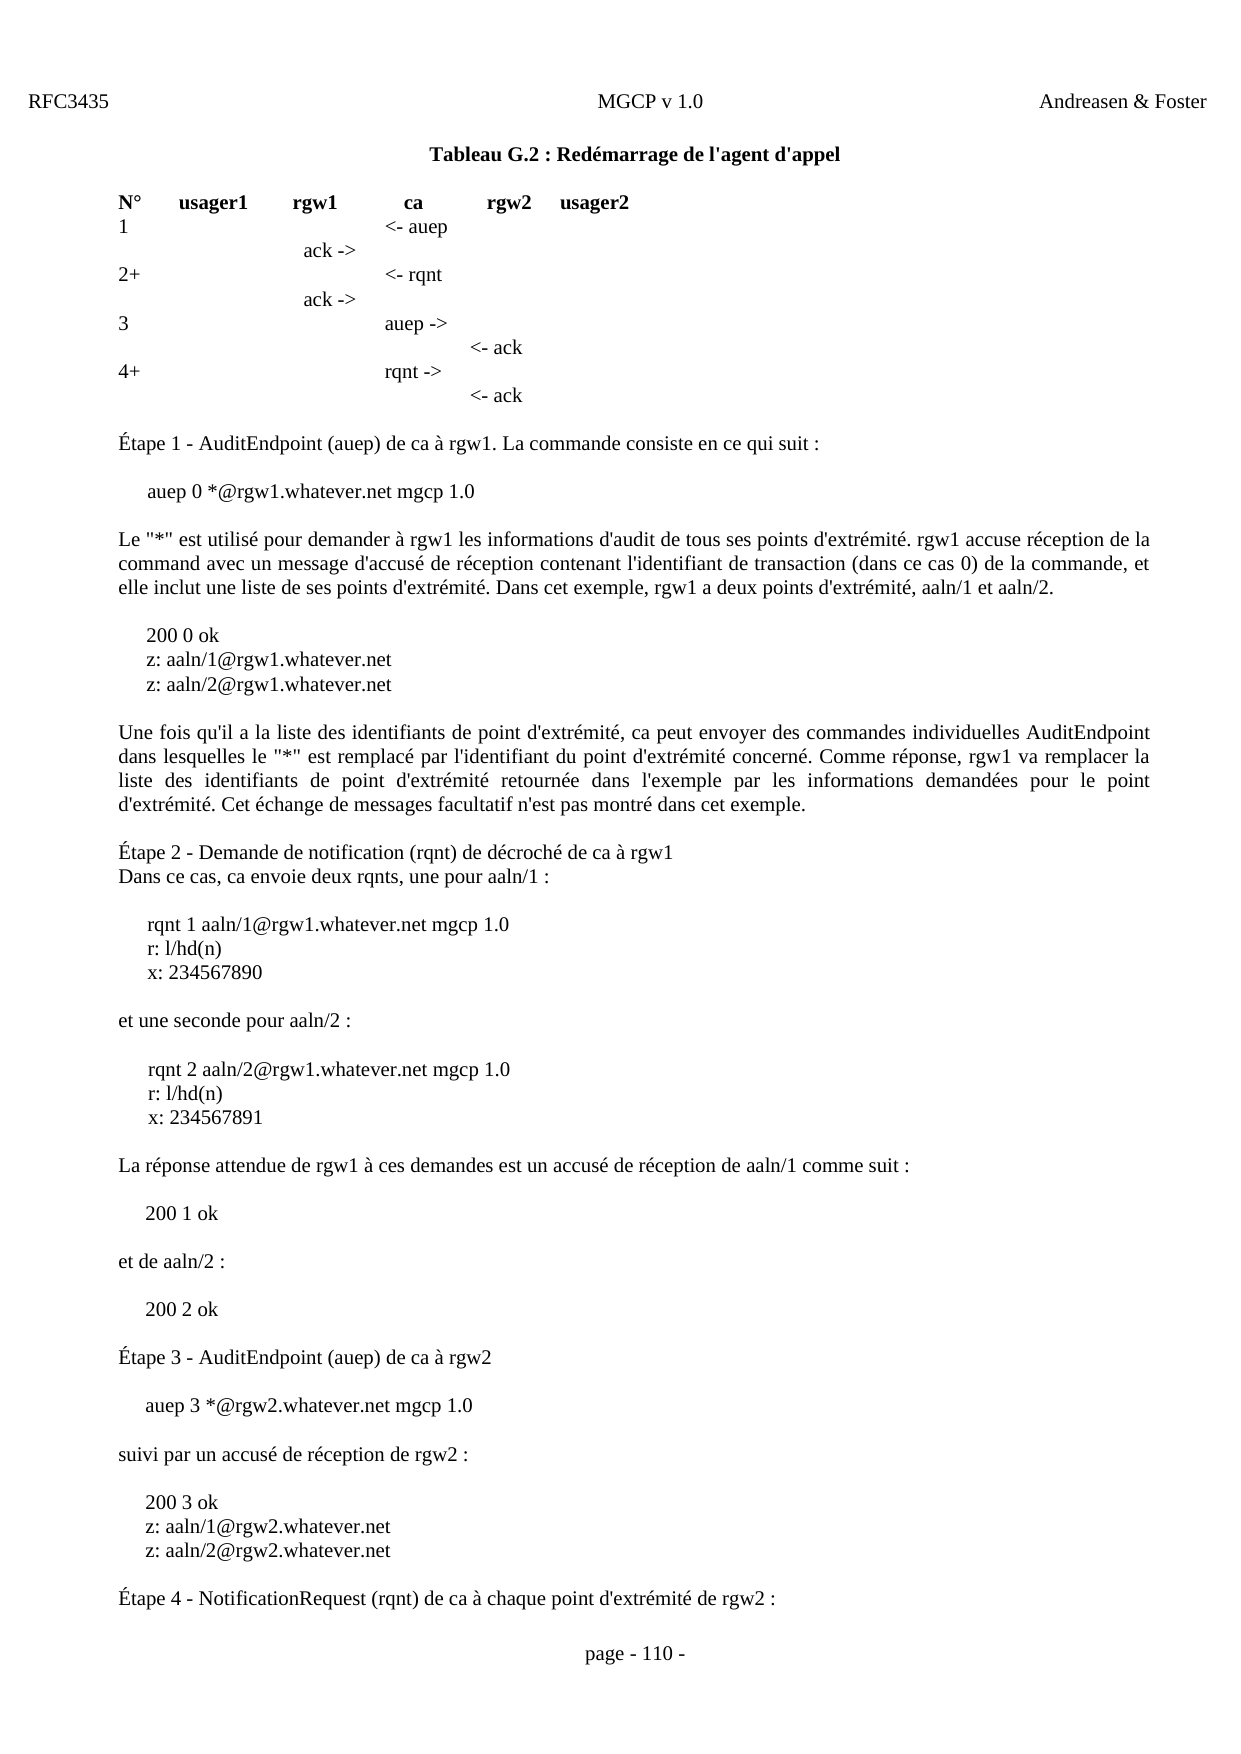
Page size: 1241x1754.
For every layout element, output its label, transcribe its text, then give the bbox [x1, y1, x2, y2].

text auep 0 *@rgw1.whatever.net mgcp 1.0 [147, 479, 1152, 503]
text Étape 2 - Demande de notification (rqnt) de décroché de ca à rgw1 [118, 840, 1152, 864]
text z: aaln/1@rgw2.whatever.net [145, 1514, 1152, 1538]
text N° usager1 rgw1 ca rgw2 usager2 [118, 190, 1152, 214]
text 2+ <- rqnt [118, 262, 1152, 286]
text 3 auep -> [118, 311, 1152, 334]
text ack -> [118, 286, 1152, 311]
text <- ack [118, 383, 1152, 407]
text <- ack [118, 334, 1152, 359]
text 200 1 ok [145, 1201, 1152, 1225]
text 200 3 ok [145, 1489, 1152, 1514]
text 200 0 ok [146, 623, 1152, 647]
text auep 3 *@rgw2.whatever.net mgcp 1.0 [145, 1393, 1152, 1417]
text Une fois qu'il a la liste des identifiants de point d'extrémité, ca peut envoyer des commandes individuelles AuditEndpoint dans lesquelles le "*" est remplacé par l'identifiant du point d'extrémité concerné. Comme réponse, rgw1 va remplacer la liste des identifiants de point d'extrémité retournée dans l'exemple par les informations demandées pour le point d'extrémité. Cet échange de messages facultatif n'est pas montré dans cet exemple. [118, 719, 1152, 816]
text Étape 1 - AuditEndpoint (auep) de ca à rgw1. La commande consiste en ce qui suit : [118, 431, 1152, 455]
text Étape 4 - NotificationRequest (rqnt) de ca à chaque point d'extrémité de rgw2 : [118, 1586, 1152, 1610]
text r: l/hd(n) [148, 1081, 1152, 1104]
text rqnt 1 aaln/1@rgw1.whatever.net mgcp 1.0 [147, 912, 1152, 936]
text suivi par un accusé de réception de rgw2 : [118, 1441, 1152, 1466]
text Dans ce cas, ca envoie deux rqnts, une pour aaln/1 : [118, 864, 1152, 888]
text rqnt 2 aaln/2@rgw1.whatever.net mgcp 1.0 [148, 1056, 1152, 1081]
text z: aaln/2@rgw2.whatever.net [145, 1538, 1152, 1562]
text ack -> [118, 238, 1152, 262]
text z: aaln/1@rgw1.whatever.net [146, 647, 1152, 671]
text et de aaln/2 : [118, 1249, 1152, 1273]
text r: l/hd(n) [147, 936, 1152, 960]
text 4+ rqnt -> [118, 359, 1152, 383]
text x: 234567891 [148, 1104, 1152, 1129]
text 1 <- auep [118, 214, 1152, 238]
text Le "*" est utilisé pour demander à rgw1 les informations d'audit de tous ses points d'extrémité. rgw1 accuse réception de la command avec un message d'accusé de réception contenant l'identifiant de transaction (dans ce cas 0) de la commande, et elle inclut une liste de ses points d'extrémité. Dans cet exemple, rgw1 a deux points d'extrémité, aaln/1 et aaln/2. [118, 527, 1152, 599]
text et une seconde pour aaln/2 : [118, 1008, 1152, 1032]
text La réponse attendue de rgw1 à ces demandes est un accusé de réception de aaln/1 comme suit : [118, 1153, 1152, 1177]
text 200 2 ok [145, 1297, 1152, 1321]
text Étape 3 - AuditEndpoint (auep) de ca à rgw2 [118, 1345, 1152, 1369]
text z: aaln/2@rgw1.whatever.net [146, 671, 1152, 696]
subtitle Tableau G.2 : Redémarrage de l'agent d'appel [118, 142, 1152, 166]
text x: 234567890 [147, 960, 1152, 984]
